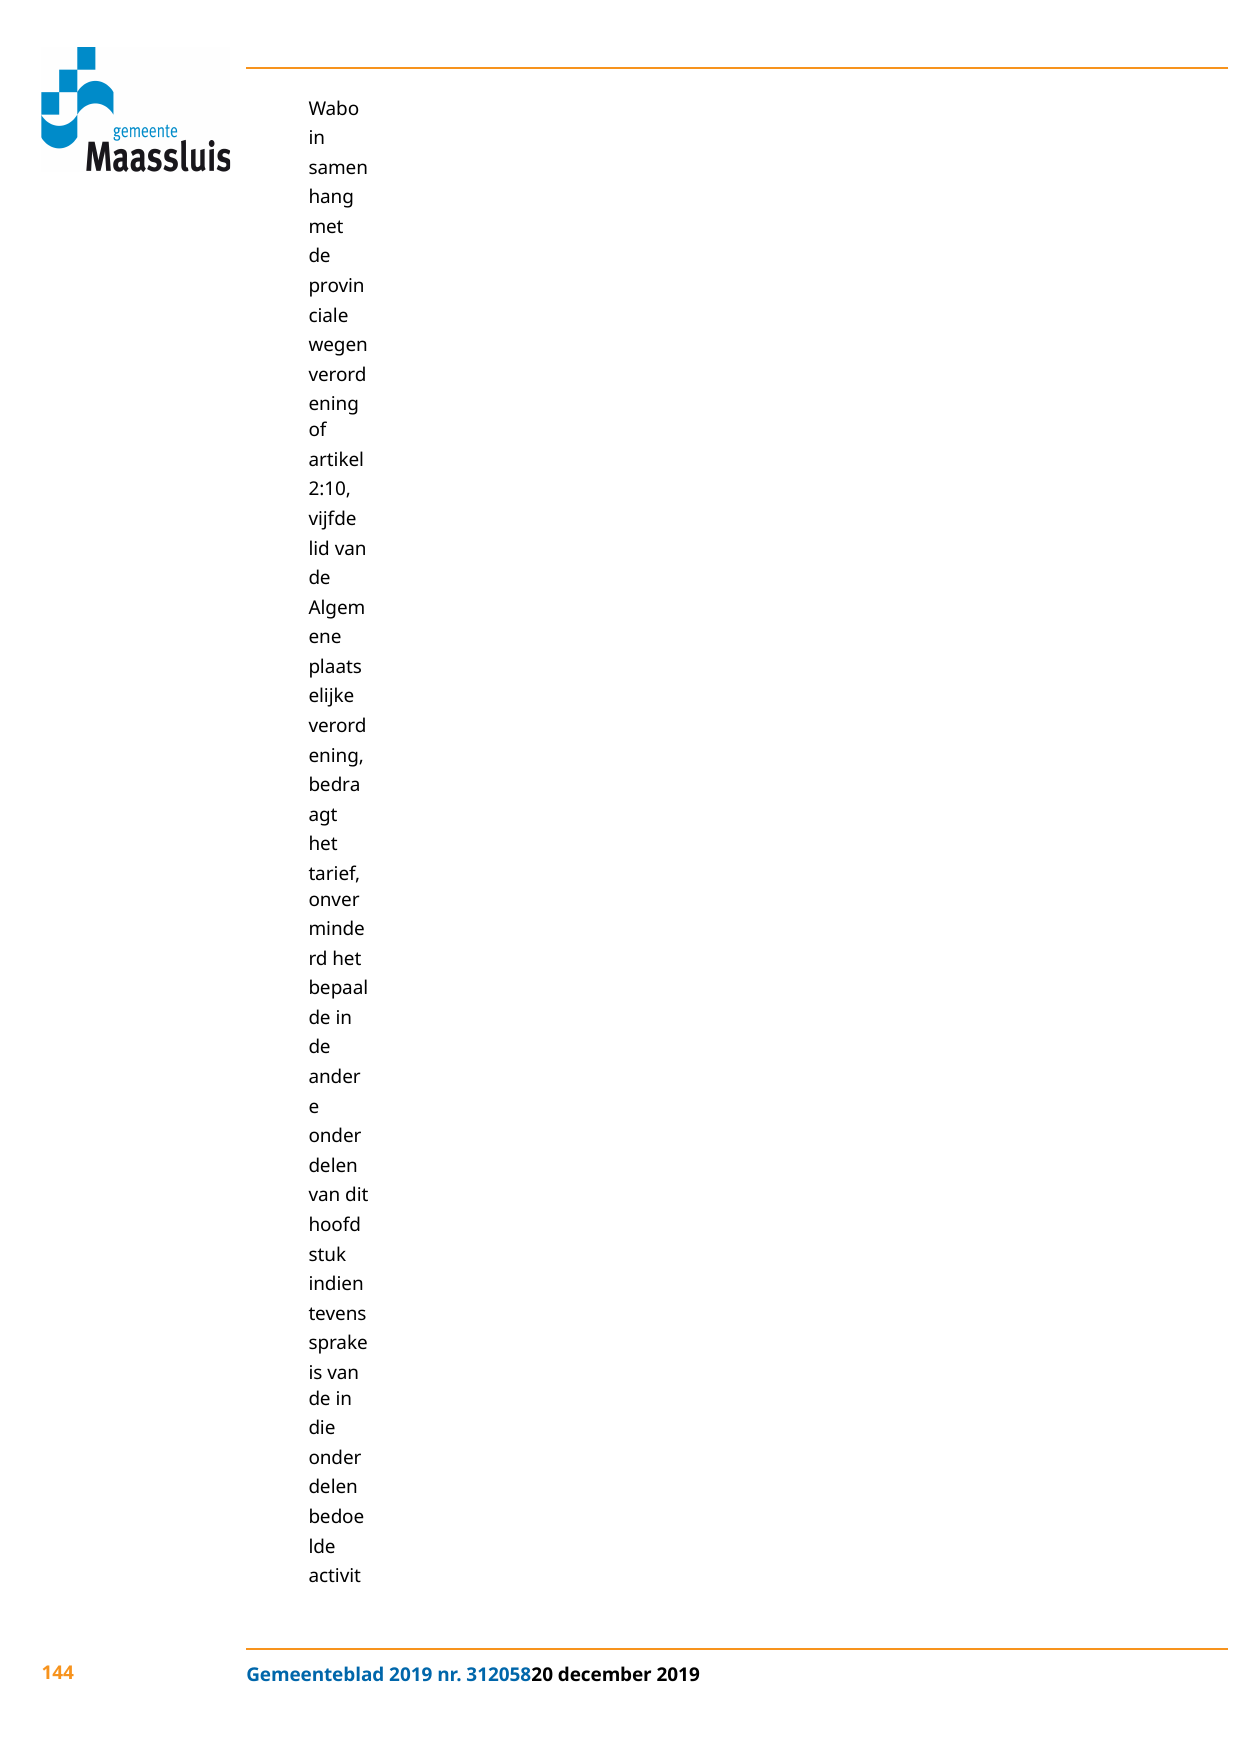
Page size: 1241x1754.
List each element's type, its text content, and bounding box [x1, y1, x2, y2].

table_cell [248, 95, 308, 416]
table_cell [429, 886, 489, 1385]
table_cell of artikel 2:10, vijfde lid van de Algemene plaatselijke verordening, bedraagt het tarief, [308, 416, 368, 886]
table_cell [369, 95, 429, 416]
table_cell Wabo in samenhang met de provinciale wegenverordening [308, 95, 368, 416]
picture [41, 47, 77, 92]
table_cell [369, 416, 429, 886]
picture [41, 47, 231, 172]
table_cell [489, 95, 549, 416]
table_cell [369, 886, 429, 1385]
table_cell [369, 1385, 429, 1588]
table_cell [248, 886, 308, 1385]
table_cell onverminderd het bepaalde in de andere onderdelen van dit hoofdstuk indien tevens sprake is van [308, 886, 368, 1385]
table_cell [429, 416, 489, 886]
table_cell [248, 416, 308, 886]
table_cell [489, 416, 549, 886]
table_cell [429, 95, 489, 416]
table_cell de in die onderdelen bedoelde activit [308, 1385, 368, 1588]
table_cell [429, 1385, 489, 1588]
table_cell [489, 1385, 549, 1588]
table_cell [248, 1385, 308, 1588]
table_cell [489, 886, 549, 1385]
